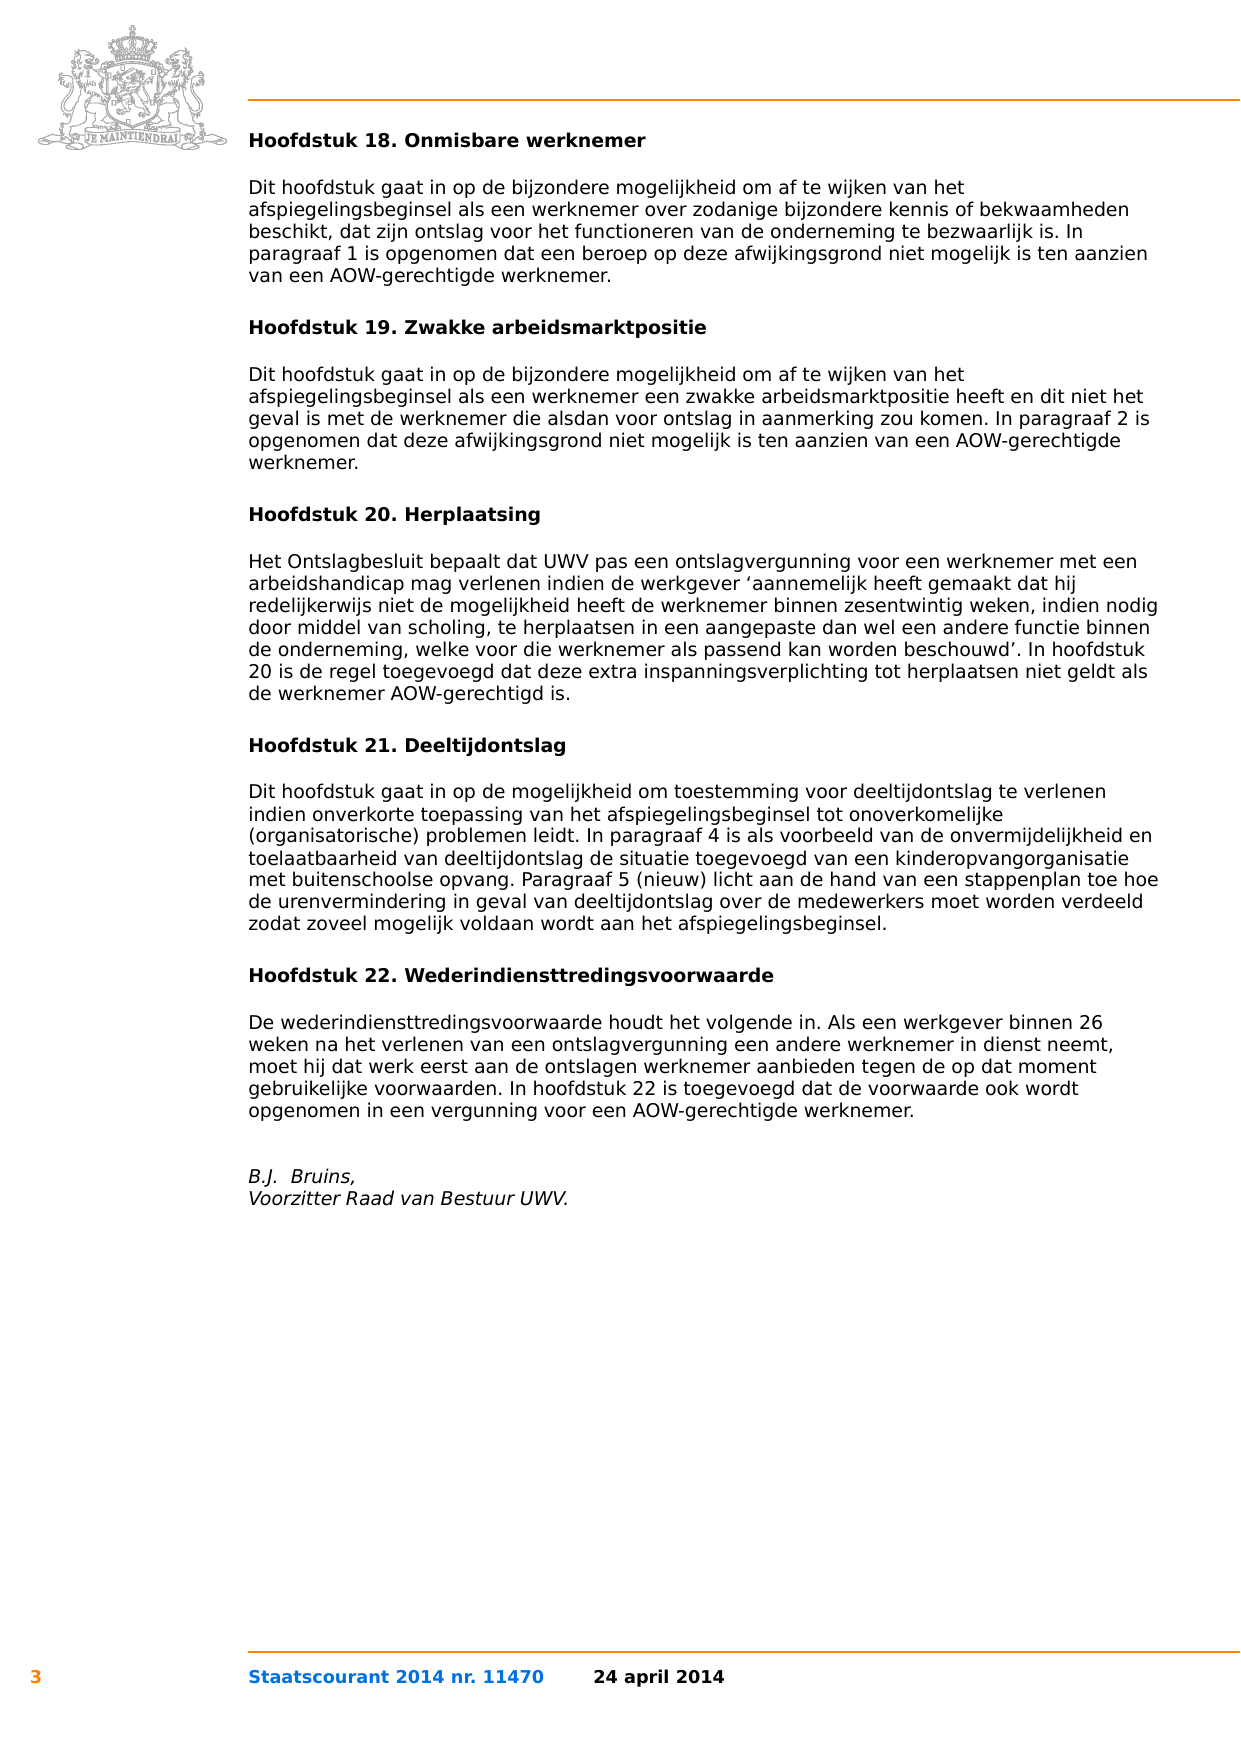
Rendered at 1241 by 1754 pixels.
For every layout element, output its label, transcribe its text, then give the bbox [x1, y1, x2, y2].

text Dit hoofdstuk gaat in op de bijzondere mogelijkheid om af te wijken van het afspiegelingsbeginsel als een werknemer over zodanige bijzondere kennis of bekwaamheden beschikt, dat zijn ontslag voor het functioneren van de onderneming te bezwaarlijk is. In paragraaf 1 is opgenomen dat een beroep op deze afwijkingsgrond niet mogelijk is ten aanzien van een AOW-gerechtigde werknemer. [248, 177, 1163, 287]
text Dit hoofdstuk gaat in op de bijzondere mogelijkheid om af te wijken van het afspiegelingsbeginsel als een werknemer een zwakke arbeidsmarktpositie heeft en dit niet het geval is met de werknemer die alsdan voor ontslag in aanmerking zou komen. In paragraaf 2 is opgenomen dat deze afwijkingsgrond niet mogelijk is ten aanzien van een AOW-gerechtigde werknemer. [248, 364, 1163, 474]
text De wederindiensttredingsvoorwaarde houdt het volgende in. Als een werkgever binnen 26 weken na het verlenen van een ontslagvergunning een andere werknemer in dienst neemt, moet hij dat werk eerst aan de ontslagen werknemer aanbieden tegen de op dat moment gebruikelijke voorwaarden. In hoofdstuk 22 is toegevoegd dat de voorwaarde ook wordt opgenomen in een vergunning voor een AOW-gerechtigde werknemer. [248, 1012, 1163, 1122]
subtitle Hoofdstuk 22. Wederindiensttredingsvoorwaarde [248, 965, 1163, 987]
subtitle Hoofdstuk 20. Herplaatsing [248, 504, 1163, 526]
subtitle Hoofdstuk 21. Deeltijdontslag [248, 734, 1163, 756]
text Dit hoofdstuk gaat in op de mogelijkheid om toestemming voor deeltijdontslag te verlenen indien onverkorte toepassing van het afspiegelingsbeginsel tot onoverkomelijke (organisatorische) problemen leidt. In paragraaf 4 is als voorbeeld van de onvermijdelijkheid en toelaatbaarheid van deeltijdontslag de situatie toegevoegd van een kinderopvangorganisatie met buitenschoolse opvang. Paragraaf 5 (nieuw) licht aan de hand van een stappenplan toe hoe de urenvermindering in geval van deeltijdontslag over de medewerkers moet worden verdeeld zodat zoveel mogelijk voldaan wordt aan het afspiegelingsbeginsel. [248, 781, 1163, 935]
picture [38, 25, 227, 150]
text Het Ontslagbesluit bepaalt dat UWV pas een ontslagvergunning voor een werknemer met een arbeidshandicap mag verlenen indien de werkgever ‘aannemelijk heeft gemaakt dat hij redelijkerwijs niet de mogelijkheid heeft de werknemer binnen zesentwintig weken, indien nodig door middel van scholing, te herplaatsen in een aangepaste dan wel een andere functie binnen de onderneming, welke voor die werknemer als passend kan worden beschouwd’. In hoofdstuk 20 is de regel toegevoegd dat deze extra inspanningsverplichting tot herplaatsen niet geldt als de werknemer AOW-gerechtigd is. [248, 551, 1163, 704]
text B.J. Bruins, Voorzitter Raad van Bestuur UWV. [248, 1144, 1163, 1210]
subtitle Hoofdstuk 18. Onmisbare werknemer [248, 130, 1163, 152]
subtitle Hoofdstuk 19. Zwakke arbeidsmarktpositie [248, 317, 1163, 339]
